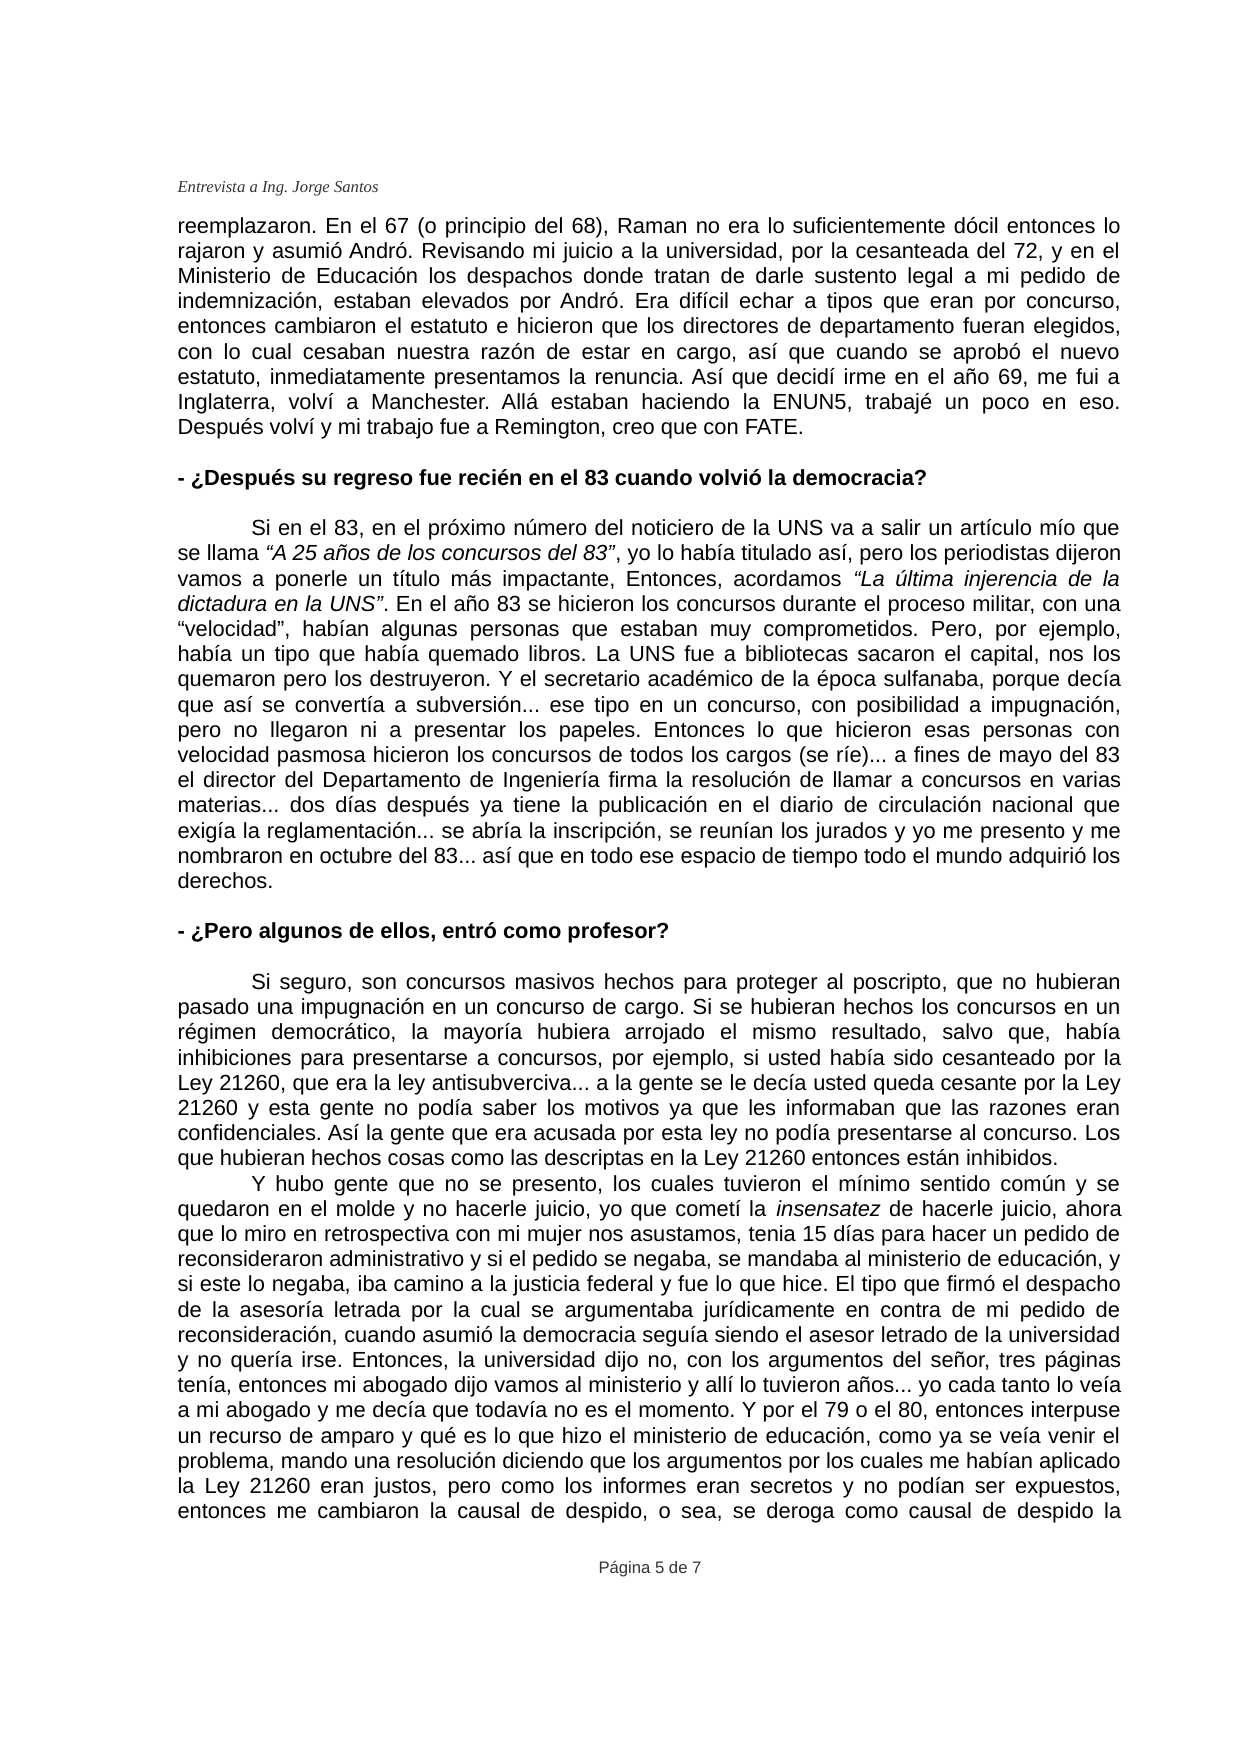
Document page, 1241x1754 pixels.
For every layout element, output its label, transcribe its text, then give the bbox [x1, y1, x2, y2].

text Y hubo gente que no se presento, los cuales tuvieron el mínimo sentido común y se quedaron en el molde y no hacerle juicio, yo que cometí la insensatez de hacerle juicio, ahora que lo miro en retrospectiva con mi mujer nos asustamos, tenia 15 días para hacer un pedido de reconsideraron administrativo y si el pedido se negaba, se mandaba al ministerio de educación, y si este lo negaba, iba camino a la justicia federal y fue lo que hice. El tipo que firmó el despacho de la asesoría letrada por la cual se argumentaba jurídicamente en contra de mi pedido de reconsideración, cuando asumió la democracia seguía siendo el asesor letrado de la universidad y no quería irse. Entonces, la universidad dijo no, con los argumentos del señor, tres páginas tenía, entonces mi abogado dijo vamos al ministerio y allí lo tuvieron años... yo cada tanto lo veía a mi abogado y me decía que todavía no es el momento. Y por el 79 o el 80, entonces interpuse un recurso de amparo y qué es lo que hizo el ministerio de educación, como ya se veía venir el problema, mando una resolución diciendo que los argumentos por los cuales me habían aplicado la Ley 21260 eran justos, pero como los informes eran secretos y no podían ser expuestos, entonces me cambiaron la causal de despido, o sea, se deroga como causal de despido la [177, 1171, 1122, 1523]
text Si en el 83, en el próximo número del noticiero de la UNS va a salir un artículo mío que se llama “A 25 años de los concursos del 83”, yo lo había titulado así, pero los periodistas dijeron vamos a ponerle un título más impactante, Entonces, acordamos “La última injerencia de la dictadura en la UNS”. En el año 83 se hicieron los concursos durante el proceso militar, con una “velocidad”, habían algunas personas que estaban muy comprometidos. Pero, por ejemplo, había un tipo que había quemado libros. La UNS fue a bibliotecas sacaron el capital, nos los quemaron pero los destruyeron. Y el secretario académico de la época sulfanaba, porque decía que así se convertía a subversión... ese tipo en un concurso, con posibilidad a impugnación, pero no llegaron ni a presentar los papeles. Entonces lo que hicieron esas personas con velocidad pasmosa hicieron los concursos de todos los cargos (se ríe)... a fines de mayo del 83 el director del Departamento de Ingeniería firma la resolución de llamar a concursos en varias materias... dos días después ya tiene la publicación en el diario de circulación nacional que exigía la reglamentación... se abría la inscripción, se reunían los jurados y yo me presento y me nombraron en octubre del 83... así que en todo ese espacio de tiempo todo el mundo adquirió los derechos. [177, 515, 1122, 893]
text Si seguro, son concursos masivos hechos para proteger al poscripto, que no hubieran pasado una impugnación en un concurso de cargo. Si se hubieran hechos los concursos en un régimen democrático, la mayoría hubiera arrojado el mismo resultado, salvo que, había inhibiciones para presentarse a concursos, por ejemplo, si usted había sido cesanteado por la Ley 21260, que era la ley antisubverciva... a la gente se le decía usted queda cesante por la Ley 21260 y esta gente no podía saber los motivos ya que les informaban que las razones eran confidenciales. Así la gente que era acusada por esta ley no podía presentarse al concurso. Los que hubieran hechos cosas como las descriptas en la Ley 21260 entonces están inhibidos. [177, 969, 1122, 1171]
text reemplazaron. En el 67 (o principio del 68), Raman no era lo suficientemente dócil entonces lo rajaron y asumió Andró. Revisando mi juicio a la universidad, por la cesanteada del 72, y en el Ministerio de Educación los despachos donde tratan de darle sustento legal a mi pedido de indemnización, estaban elevados por Andró. Era difícil echar a tipos que eran por concurso, entonces cambiaron el estatuto e hicieron que los directores de departamento fueran elegidos, con lo cual cesaban nuestra razón de estar en cargo, así que cuando se aprobó el nuevo estatuto, inmediatamente presentamos la renuncia. Así que decidí irme en el año 69, me fui a Inglaterra, volví a Manchester. Allá estaban haciendo la ENUN5, trabajé un poco en eso. Después volví y mi trabajo fue a Remington, creo que con FATE. [177, 213, 1122, 439]
text - ¿Después su regreso fue recién en el 83 cuando volvió la democracia? [177, 465, 1122, 490]
text - ¿Pero algunos de ellos, entró como profesor? [177, 918, 1122, 944]
